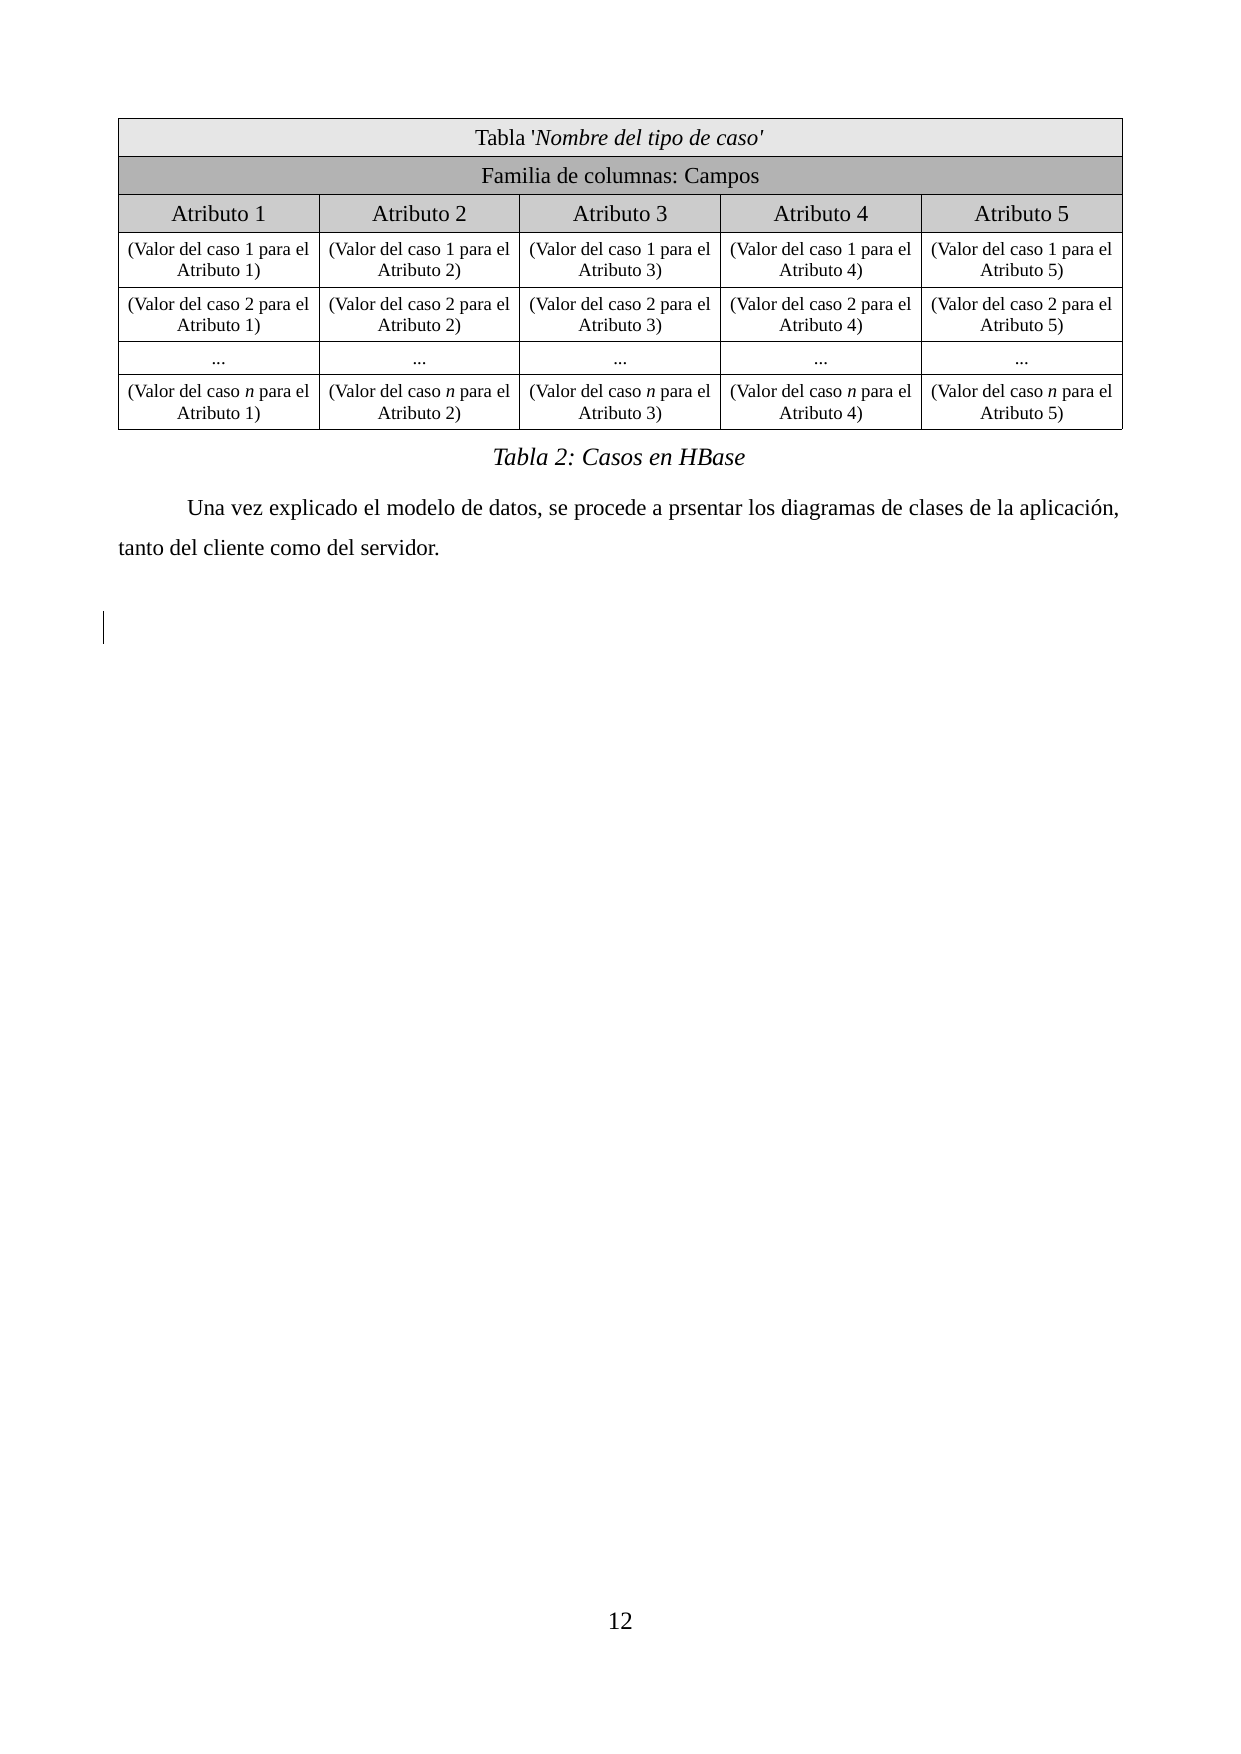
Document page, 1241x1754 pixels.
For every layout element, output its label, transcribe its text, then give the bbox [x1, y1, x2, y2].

text Una vez explicado el modelo de datos, se procede a prsentar los diagramas de clases de la aplicación, tanto del cliente como del servidor. [118, 494, 1122, 560]
table_cell Atributo 4 [721, 195, 921, 232]
table_cell (Valor del caso 2 para el Atributo 2) [320, 288, 519, 341]
table_cell (Valor del caso 2 para el Atributo 1) [119, 288, 319, 341]
table_cell (Valor del caso n para el Atributo 3) [520, 375, 720, 429]
table_cell (Valor del caso 1 para el Atributo 2) [320, 233, 519, 287]
table_cell ... [520, 342, 720, 374]
table_cell (Valor del caso 1 para el Atributo 5) [922, 233, 1122, 287]
table_cell Familia de columnas: Campos [119, 157, 1122, 194]
table_cell (Valor del caso n para el Atributo 4) [721, 375, 921, 429]
table_cell (Valor del caso 1 para el Atributo 3) [520, 233, 720, 287]
table_cell ... [320, 342, 519, 374]
table_cell Atributo 2 [320, 195, 519, 232]
table_cell ... [922, 342, 1122, 374]
table_cell ... [721, 342, 921, 374]
table_cell Atributo 1 [119, 195, 319, 232]
table_cell (Valor del caso n para el Atributo 5) [922, 375, 1122, 429]
table_cell (Valor del caso 1 para el Atributo 1) [119, 233, 319, 287]
table_cell (Valor del caso 2 para el Atributo 5) [922, 288, 1122, 341]
table_cell Atributo 3 [520, 195, 720, 232]
table_cell (Valor del caso 2 para el Atributo 4) [721, 288, 921, 341]
table_cell ... [119, 342, 319, 374]
text Tabla 2: Casos en HBase [118, 442, 1122, 470]
table_cell (Valor del caso n para el Atributo 2) [320, 375, 519, 429]
table_cell Atributo 5 [922, 195, 1122, 232]
table_header Tabla 'Nombre del tipo de caso' [119, 119, 1122, 156]
table_cell (Valor del caso n para el Atributo 1) [119, 375, 319, 429]
table_cell (Valor del caso 1 para el Atributo 4) [721, 233, 921, 287]
table_cell (Valor del caso 2 para el Atributo 3) [520, 288, 720, 341]
